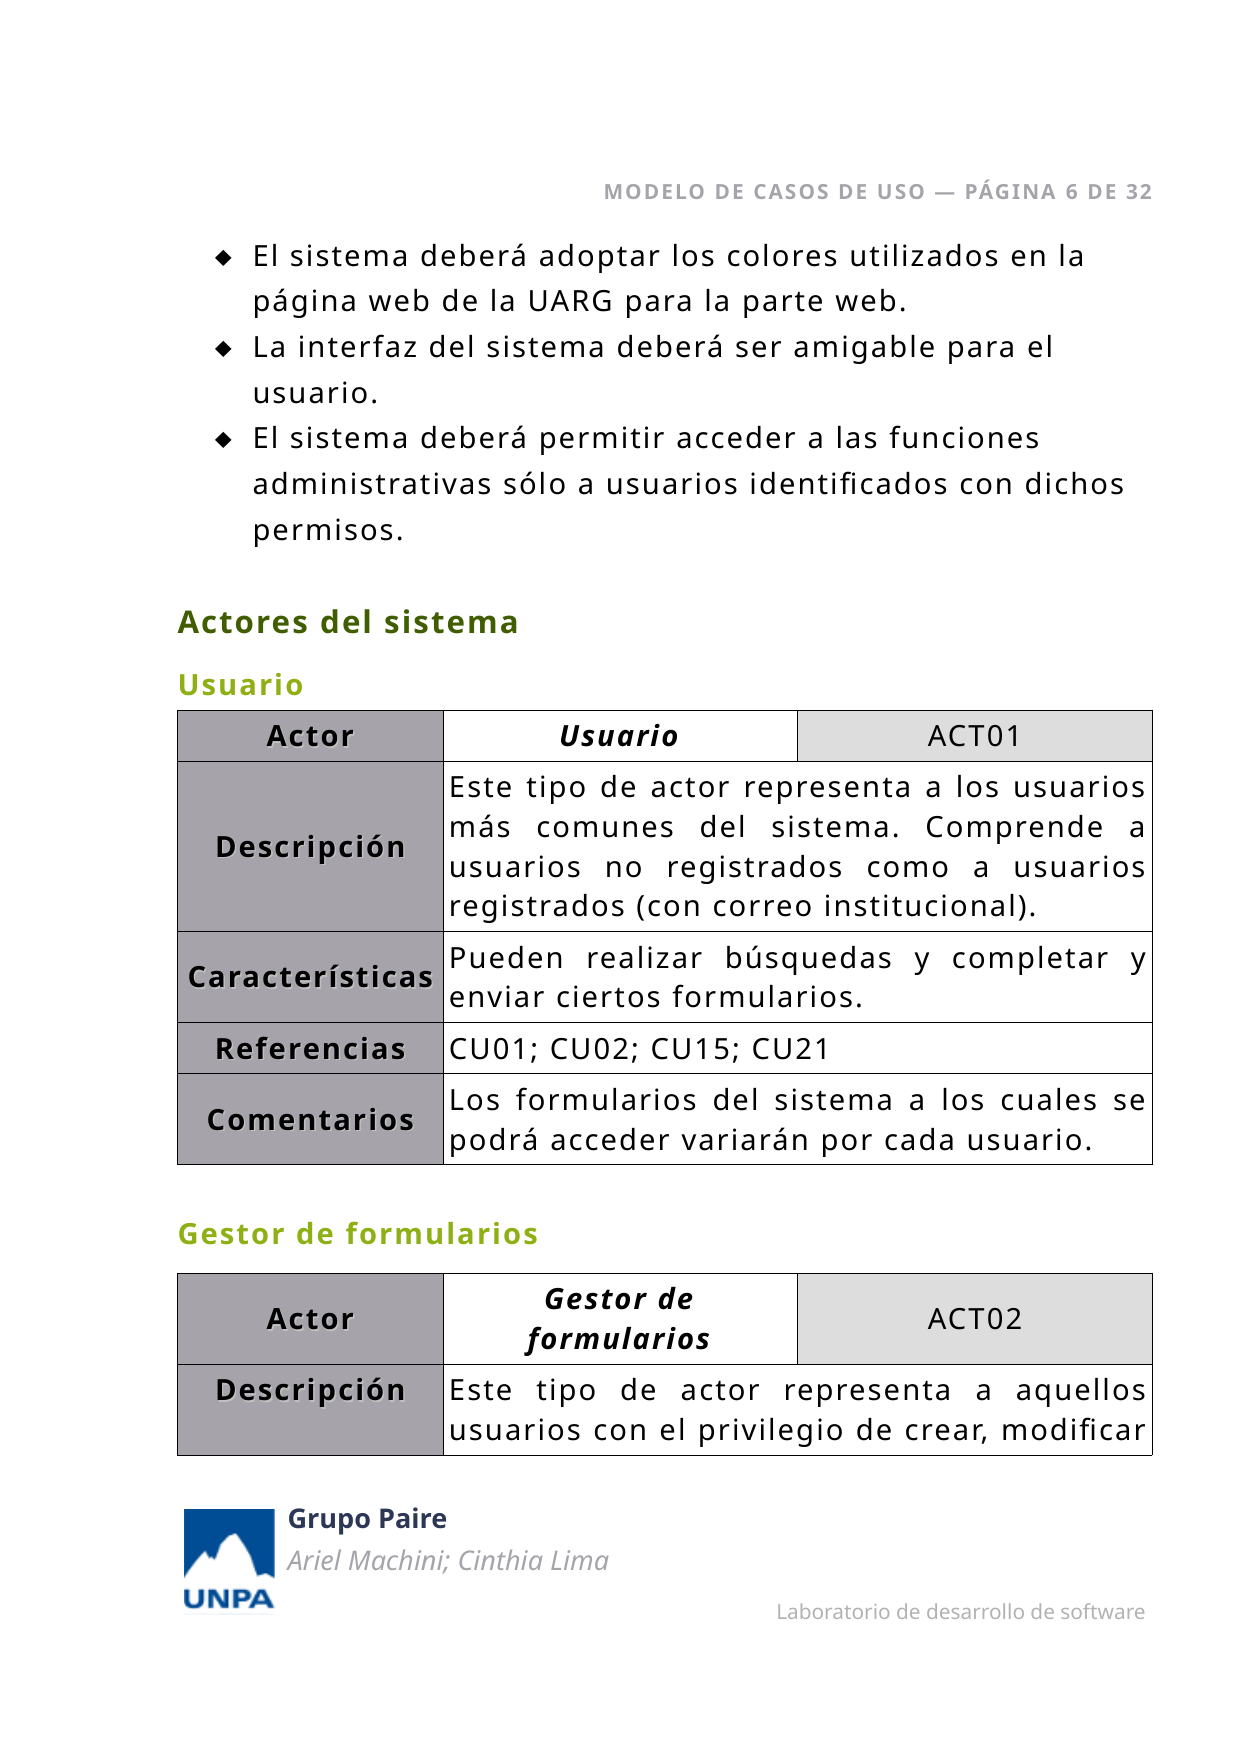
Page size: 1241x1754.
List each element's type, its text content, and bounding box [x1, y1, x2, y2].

list El sistema deberá permitir acceder a las funciones administrativas sólo a usuarios identificados con dichos permisos. [215, 418, 1152, 548]
list El sistema deberá adoptar los colores utilizados en la página web de la UARG para la parte web. [215, 235, 1152, 320]
table_cell Este tipo de actor representa a aquellos usuarios con el privilegio de crear, modificar [444, 1365, 1152, 1455]
table_cell Características [178, 932, 443, 1022]
table_header Actor [178, 711, 443, 761]
table_header Gestor de formularios [444, 1274, 797, 1364]
table_cell Los formularios del sistema a los cuales se podrá acceder variarán por cada usuario. [444, 1074, 1152, 1164]
table_cell Comentarios [178, 1074, 443, 1164]
text Usuario [177, 664, 1152, 704]
table_cell Descripción [178, 762, 443, 931]
table_cell Referencias [178, 1023, 443, 1073]
table_header Usuario [444, 711, 797, 761]
table_header ACT02 [798, 1274, 1152, 1364]
table_cell Pueden realizar búsquedas y completar y enviar ciertos formularios. [444, 932, 1152, 1022]
text Actores del sistema [177, 600, 1152, 643]
table_header Actor [178, 1274, 443, 1364]
table_header ACT01 [798, 711, 1152, 761]
text Gestor de formularios [177, 1213, 1152, 1253]
picture [184, 1509, 275, 1615]
table_cell Este tipo de actor representa a los usuarios más comunes del sistema. Comprende a usuarios no registrados como a usuarios registrados (con correo institucional). [444, 762, 1152, 931]
list La interfaz del sistema deberá ser amigable para el usuario. [215, 326, 1152, 412]
table_cell Descripción [178, 1365, 443, 1455]
table_cell CU01; CU02; CU15; CU21 [444, 1023, 1152, 1073]
